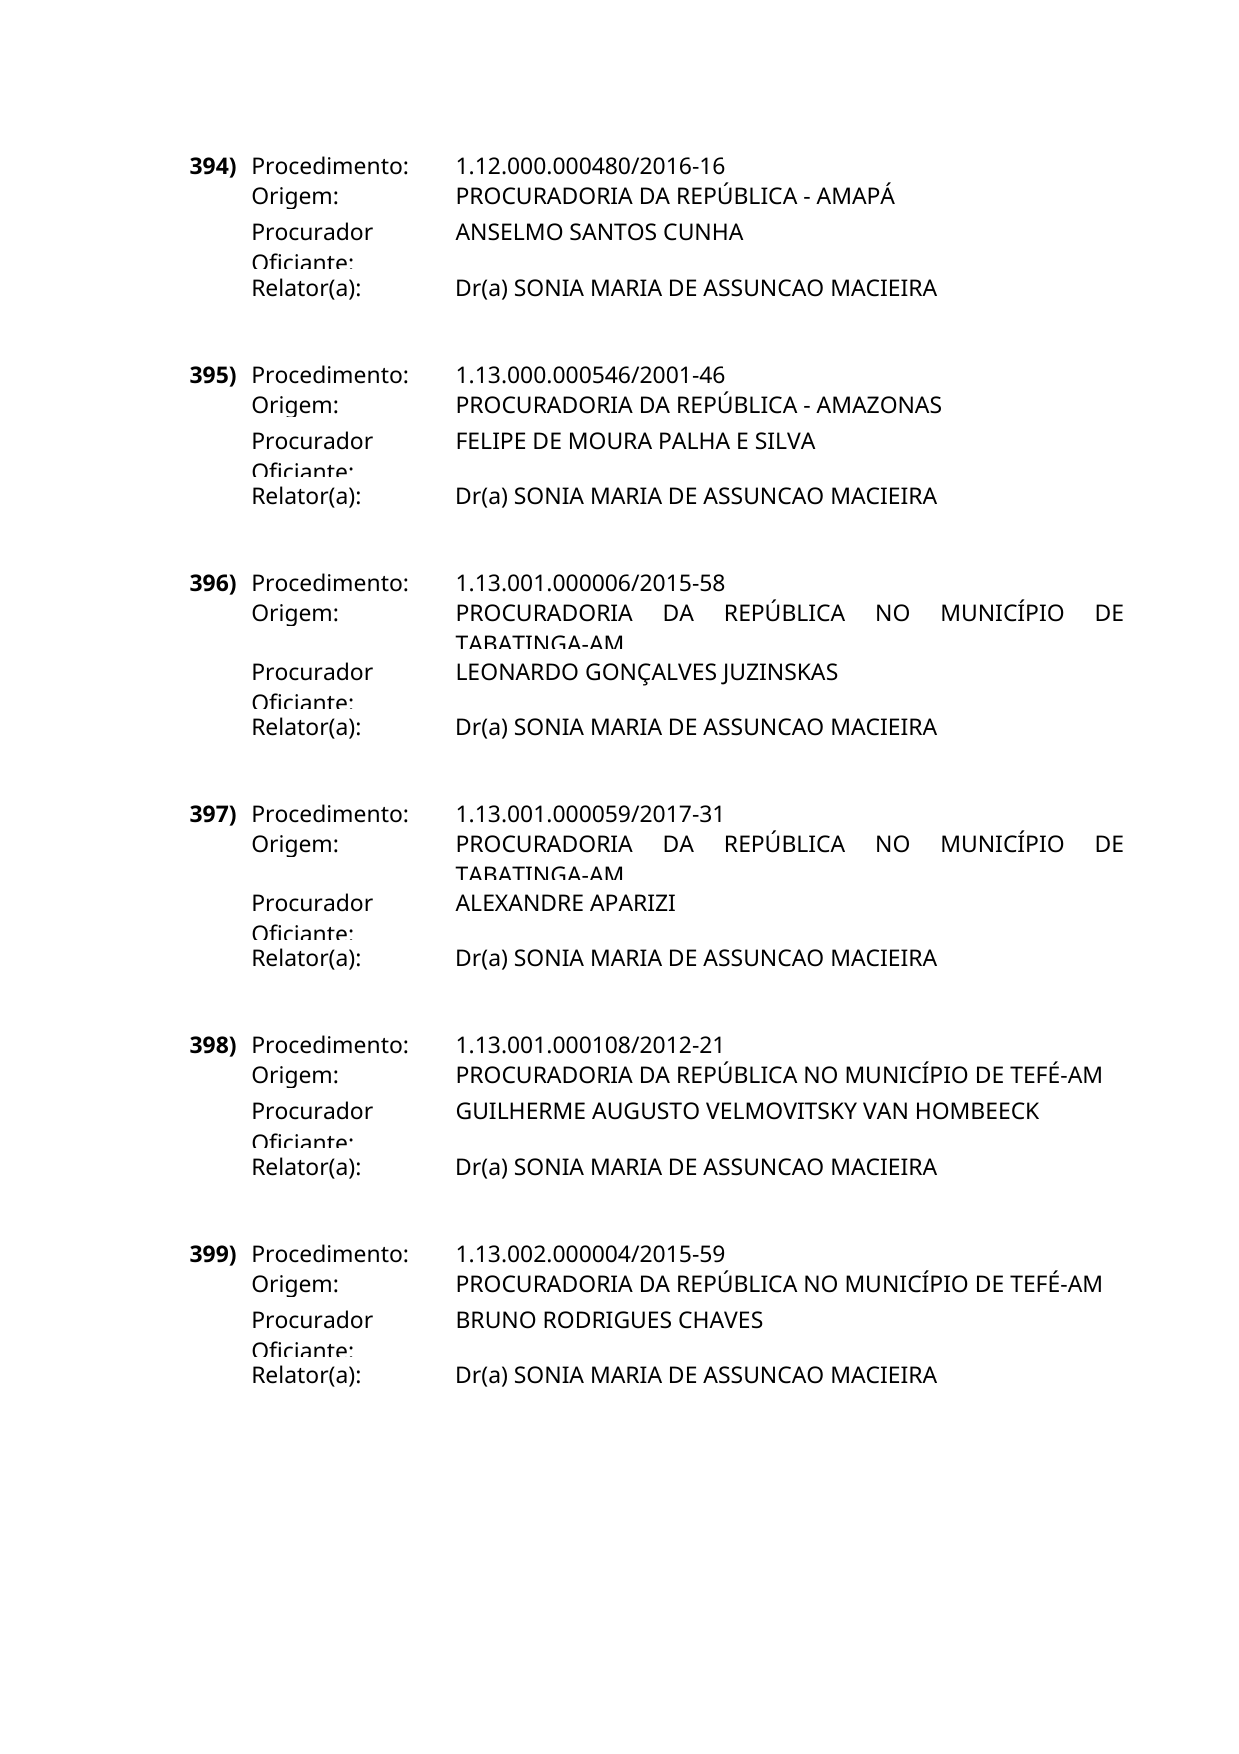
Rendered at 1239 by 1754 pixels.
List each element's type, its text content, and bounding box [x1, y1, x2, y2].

table_cell [189, 510, 251, 567]
table_cell [0, 510, 189, 567]
table_cell 1.13.001.000059/2017-31 [455, 798, 1124, 827]
table_cell [455, 510, 1124, 567]
table_cell [189, 1296, 251, 1304]
table_cell [1125, 425, 1239, 476]
table_cell [189, 887, 251, 938]
table_cell [189, 1268, 251, 1296]
table_cell Procurador Oficiante: [251, 425, 455, 477]
table_cell [0, 828, 189, 857]
table_cell [0, 1151, 189, 1181]
table_header Dr(a) SONIA MARIA DE ASSUNCAO MACIEIRA [455, 272, 1122, 300]
table_cell [1125, 741, 1239, 798]
table_cell [189, 216, 251, 267]
table_cell [1125, 389, 1239, 417]
table_cell [189, 1304, 251, 1355]
table_cell [455, 302, 1124, 358]
table_cell Origem: [251, 180, 455, 208]
table_cell 1.12.000.000480/2016-16 [455, 150, 1124, 178]
table_cell Procurador Oficiante: [251, 1304, 455, 1356]
table_cell Origem: [251, 1268, 455, 1296]
table_cell [189, 626, 251, 648]
table_header Relator(a): [251, 942, 455, 971]
table_cell [251, 302, 455, 358]
table_cell Origem: [251, 597, 455, 626]
table_cell [0, 1296, 189, 1304]
table_cell [251, 857, 455, 879]
table_cell 395) [189, 359, 251, 387]
table_cell [1125, 1151, 1239, 1181]
table_cell [251, 741, 455, 798]
table_cell [189, 480, 251, 510]
table_cell [455, 1088, 1124, 1095]
table_cell [189, 425, 251, 476]
table_cell PROCURADORIA DA REPÚBLICA - AMAPÁ [455, 180, 1124, 208]
table_cell Procedimento: [251, 1238, 455, 1266]
table_cell [1125, 567, 1239, 596]
table_cell [1125, 302, 1239, 358]
table_cell [1125, 1088, 1239, 1095]
table_cell [1125, 711, 1239, 741]
table_cell [0, 711, 189, 741]
table_cell [0, 1359, 189, 1389]
table_cell [189, 597, 251, 626]
table_cell [1125, 1059, 1239, 1088]
table_cell Origem: [251, 828, 455, 857]
table_cell PROCURADORIA DA REPÚBLICA NO MUNICÍPIO DE TEFÉ-AM [455, 1268, 1124, 1296]
table_cell [1125, 626, 1239, 648]
table_header Dr(a) SONIA MARIA DE ASSUNCAO MACIEIRA [455, 942, 1122, 971]
table_cell [0, 1059, 189, 1088]
table_cell [1125, 216, 1239, 267]
table_cell [1125, 417, 1239, 424]
table_cell [0, 417, 189, 424]
table_cell 1.13.000.000546/2001-46 [455, 359, 1124, 387]
table_cell [0, 302, 189, 358]
table_cell [189, 972, 251, 1029]
table_cell [0, 567, 189, 596]
table_cell PROCURADORIA DA REPÚBLICA NO MUNICÍPIO DE TABATINGA-AM [455, 597, 1124, 648]
table_cell Procedimento: [251, 567, 455, 596]
table_cell [189, 656, 251, 707]
table_cell BRUNO RODRIGUES CHAVES [455, 1304, 1124, 1355]
table_cell Procedimento: [251, 798, 455, 827]
table_cell [189, 302, 251, 358]
table_cell GUILHERME AUGUSTO VELMOVITSKY VAN HOMBEECK [455, 1095, 1124, 1146]
table_cell [189, 857, 251, 879]
table_cell [0, 597, 189, 626]
table_header Dr(a) SONIA MARIA DE ASSUNCAO MACIEIRA [455, 480, 1122, 509]
table_cell 1.13.001.000006/2015-58 [455, 567, 1124, 596]
table_cell [251, 1088, 455, 1095]
table_cell Procurador Oficiante: [251, 1095, 455, 1148]
table_cell [0, 216, 189, 267]
table_cell [0, 741, 189, 798]
table_cell 396) [189, 567, 251, 596]
table_cell [251, 272, 1124, 302]
table_cell [251, 1181, 455, 1238]
table_cell [455, 209, 1124, 216]
table_cell [189, 711, 251, 741]
table_cell [0, 1029, 189, 1058]
table_cell [189, 180, 251, 208]
table_cell [1125, 1296, 1239, 1304]
table_cell [0, 272, 189, 302]
table_cell [189, 389, 251, 417]
table_cell [189, 417, 251, 424]
table_cell [0, 1268, 189, 1296]
table_cell LEONARDO GONÇALVES JUZINSKAS [455, 656, 1124, 707]
table_header Dr(a) SONIA MARIA DE ASSUNCAO MACIEIRA [455, 1151, 1122, 1179]
table_cell [455, 1181, 1124, 1238]
table_header Dr(a) SONIA MARIA DE ASSUNCAO MACIEIRA [455, 1359, 1122, 1388]
table_cell [189, 1151, 251, 1181]
table_cell [1125, 209, 1239, 216]
table_header [189, 0, 251, 150]
table_cell [0, 389, 189, 417]
table_header Relator(a): [251, 1151, 455, 1179]
table_cell [251, 209, 455, 216]
table_cell 394) [189, 150, 251, 178]
table_cell [189, 942, 251, 972]
table_cell Procurador Oficiante: [251, 656, 455, 708]
table_cell [251, 417, 455, 424]
table_cell 397) [189, 798, 251, 827]
table_cell [1125, 879, 1239, 887]
table_cell [1125, 1268, 1239, 1296]
table_cell [1125, 1359, 1239, 1389]
table_cell Procedimento: [251, 1029, 455, 1058]
table_cell [0, 1095, 189, 1146]
table_cell [251, 972, 455, 1029]
table_cell [1125, 887, 1239, 938]
table_cell [0, 359, 189, 387]
table_cell [251, 648, 455, 656]
table_cell [189, 648, 251, 656]
table_cell [0, 857, 189, 879]
table_cell ANSELMO SANTOS CUNHA [455, 216, 1124, 267]
table_cell Procurador Oficiante: [251, 216, 455, 268]
table_header [251, 0, 455, 150]
table_cell ALEXANDRE APARIZI [455, 887, 1124, 938]
table_cell 1.13.001.000108/2012-21 [455, 1029, 1124, 1058]
table_cell [455, 879, 1124, 887]
table_cell [1125, 942, 1239, 972]
table_cell FELIPE DE MOURA PALHA E SILVA [455, 425, 1124, 476]
table_cell [0, 425, 189, 476]
table_cell [1125, 656, 1239, 707]
table_cell [1125, 597, 1239, 626]
table_cell [455, 1296, 1124, 1304]
table_header Relator(a): [251, 480, 455, 509]
table_cell PROCURADORIA DA REPÚBLICA - AMAZONAS [455, 389, 1124, 417]
table_cell [455, 741, 1124, 798]
table_cell 1.13.002.000004/2015-59 [455, 1238, 1124, 1266]
table_cell [0, 1304, 189, 1355]
table_cell [251, 626, 455, 648]
table_cell [1125, 480, 1239, 510]
table_cell [1125, 648, 1239, 656]
table_cell [1125, 359, 1239, 387]
table_cell [1125, 798, 1239, 827]
table_cell [251, 510, 455, 567]
table_cell [251, 1296, 455, 1304]
table_cell [189, 1095, 251, 1146]
table_cell [189, 272, 251, 302]
table_cell [1125, 1095, 1239, 1146]
table_cell [251, 879, 455, 887]
table_cell [1125, 857, 1239, 879]
table_header [455, 0, 1124, 150]
table_cell [455, 417, 1124, 424]
table_cell [189, 1181, 251, 1238]
table_header [1125, 0, 1239, 150]
table_header Relator(a): [251, 1359, 455, 1388]
table_cell [189, 1059, 251, 1088]
table_cell PROCURADORIA DA REPÚBLICA NO MUNICÍPIO DE TABATINGA-AM [455, 828, 1124, 879]
table_cell Procedimento: [251, 359, 455, 387]
table_cell 399) [189, 1238, 251, 1266]
table_cell [1125, 1238, 1239, 1266]
table_cell [0, 180, 189, 208]
table_header Relator(a): [251, 272, 455, 300]
table_cell [189, 209, 251, 216]
table_header Dr(a) SONIA MARIA DE ASSUNCAO MACIEIRA [455, 711, 1122, 740]
table_cell 398) [189, 1029, 251, 1058]
table_cell [1125, 828, 1239, 857]
table_cell [0, 150, 189, 178]
table_cell [189, 1359, 251, 1389]
table_header Relator(a): [251, 711, 455, 740]
table_cell [0, 972, 189, 1029]
table_cell [1125, 1304, 1239, 1355]
table_cell [189, 828, 251, 857]
table_cell [0, 1238, 189, 1266]
table_cell [0, 209, 189, 216]
table_cell [189, 879, 251, 887]
table_cell [0, 879, 189, 887]
table_cell [189, 1088, 251, 1095]
table_cell [189, 741, 251, 798]
table_cell Procedimento: [251, 150, 455, 178]
table_cell Procurador Oficiante: [251, 887, 455, 939]
table_cell [0, 798, 189, 827]
table_cell [0, 480, 189, 510]
table_cell [0, 887, 189, 938]
table_cell [0, 626, 189, 648]
table_cell [0, 656, 189, 707]
table_header [0, 0, 189, 150]
table_cell [1125, 1181, 1239, 1238]
table_cell [1125, 972, 1239, 1029]
table_cell Origem: [251, 389, 455, 417]
table_cell PROCURADORIA DA REPÚBLICA NO MUNICÍPIO DE TEFÉ-AM [455, 1059, 1124, 1088]
table_cell [0, 942, 189, 972]
table_cell [1125, 180, 1239, 208]
table_cell [0, 648, 189, 656]
table_cell [455, 648, 1124, 656]
table_cell [1125, 1029, 1239, 1058]
table_cell [1125, 510, 1239, 567]
table_cell [455, 972, 1124, 1029]
table_cell [1125, 272, 1239, 302]
table_cell [0, 1088, 189, 1095]
table_cell Origem: [251, 1059, 455, 1088]
table_cell [1125, 150, 1239, 178]
table_cell [0, 1181, 189, 1238]
